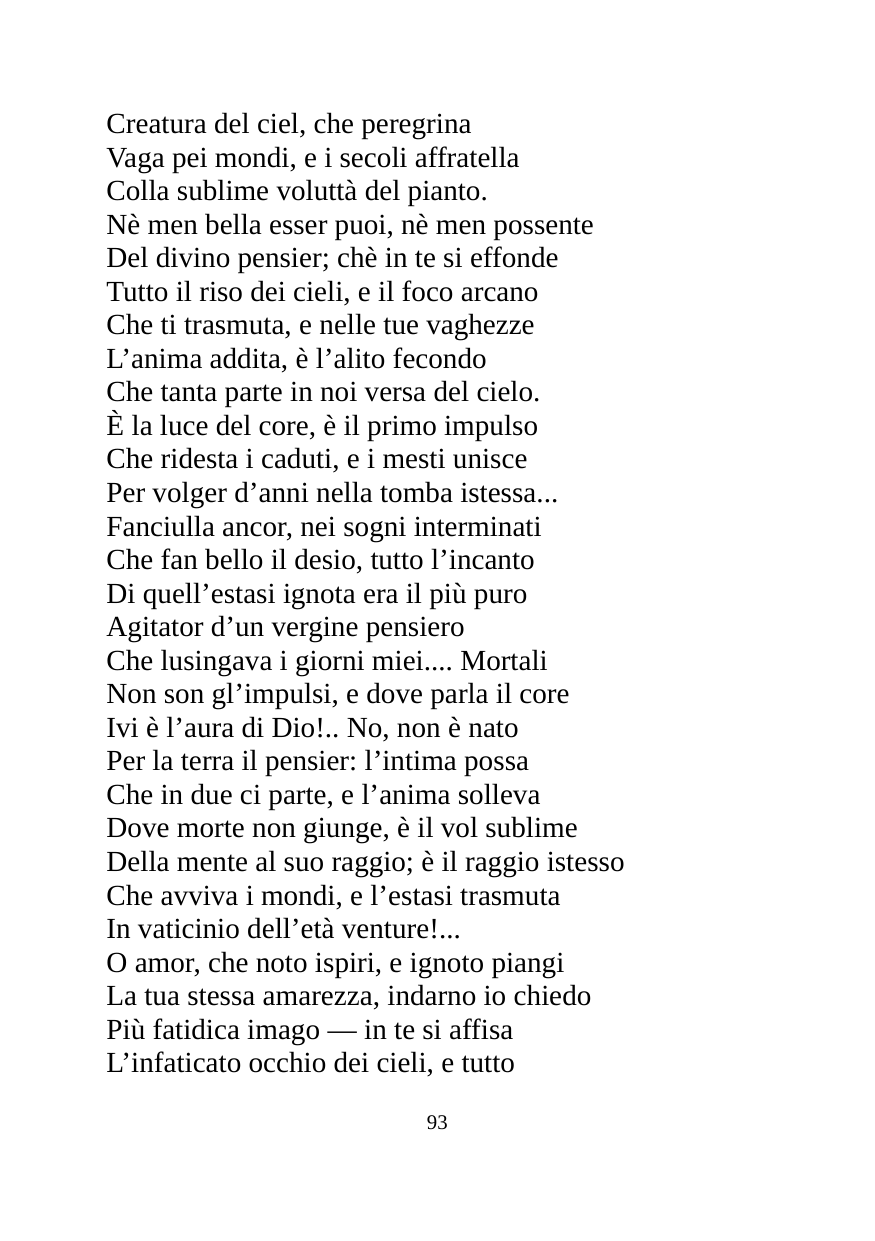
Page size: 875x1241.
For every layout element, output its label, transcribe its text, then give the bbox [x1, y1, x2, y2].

text Creatura del ciel, che peregrina Vaga pei mondi, e i secoli affratella Colla sublime voluttà del pianto. Nè men bella esser puoi, nè men possente Del divino pensier; chè in te si effonde Tutto il riso dei cieli, e il foco arcano Che ti trasmuta, e nelle tue vaghezze L’anima addita, è l’alito fecondo Che tanta parte in noi versa del cielo. È la luce del core, è il primo impulso Che ridesta i caduti, e i mesti unisce Per volger d’anni nella tomba istessa... Fanciulla ancor, nei sogni interminati Che fan bello il desio, tutto l’incanto Di quell’estasi ignota era il più puro Agitator d’un vergine pensiero Che lusingava i giorni miei.... Mortali Non son gl’impulsi, e dove parla il core Ivi è l’aura di Dio!.. No, non è nato Per la terra il pensier: l’intima possa Che in due ci parte, e l’anima solleva Dove morte non giunge, è il vol sublime Della mente al suo raggio; è il raggio istesso Che avviva i mondi, e l’estasi trasmuta In vaticinio dell’età venture!... O amor, che noto ispiri, e ignoto piangi La tua stessa amarezza, indarno io chiedo Più fatidica imago — in te si affisa L’infaticato occhio dei cieli, e tutto [106, 106, 768, 1079]
